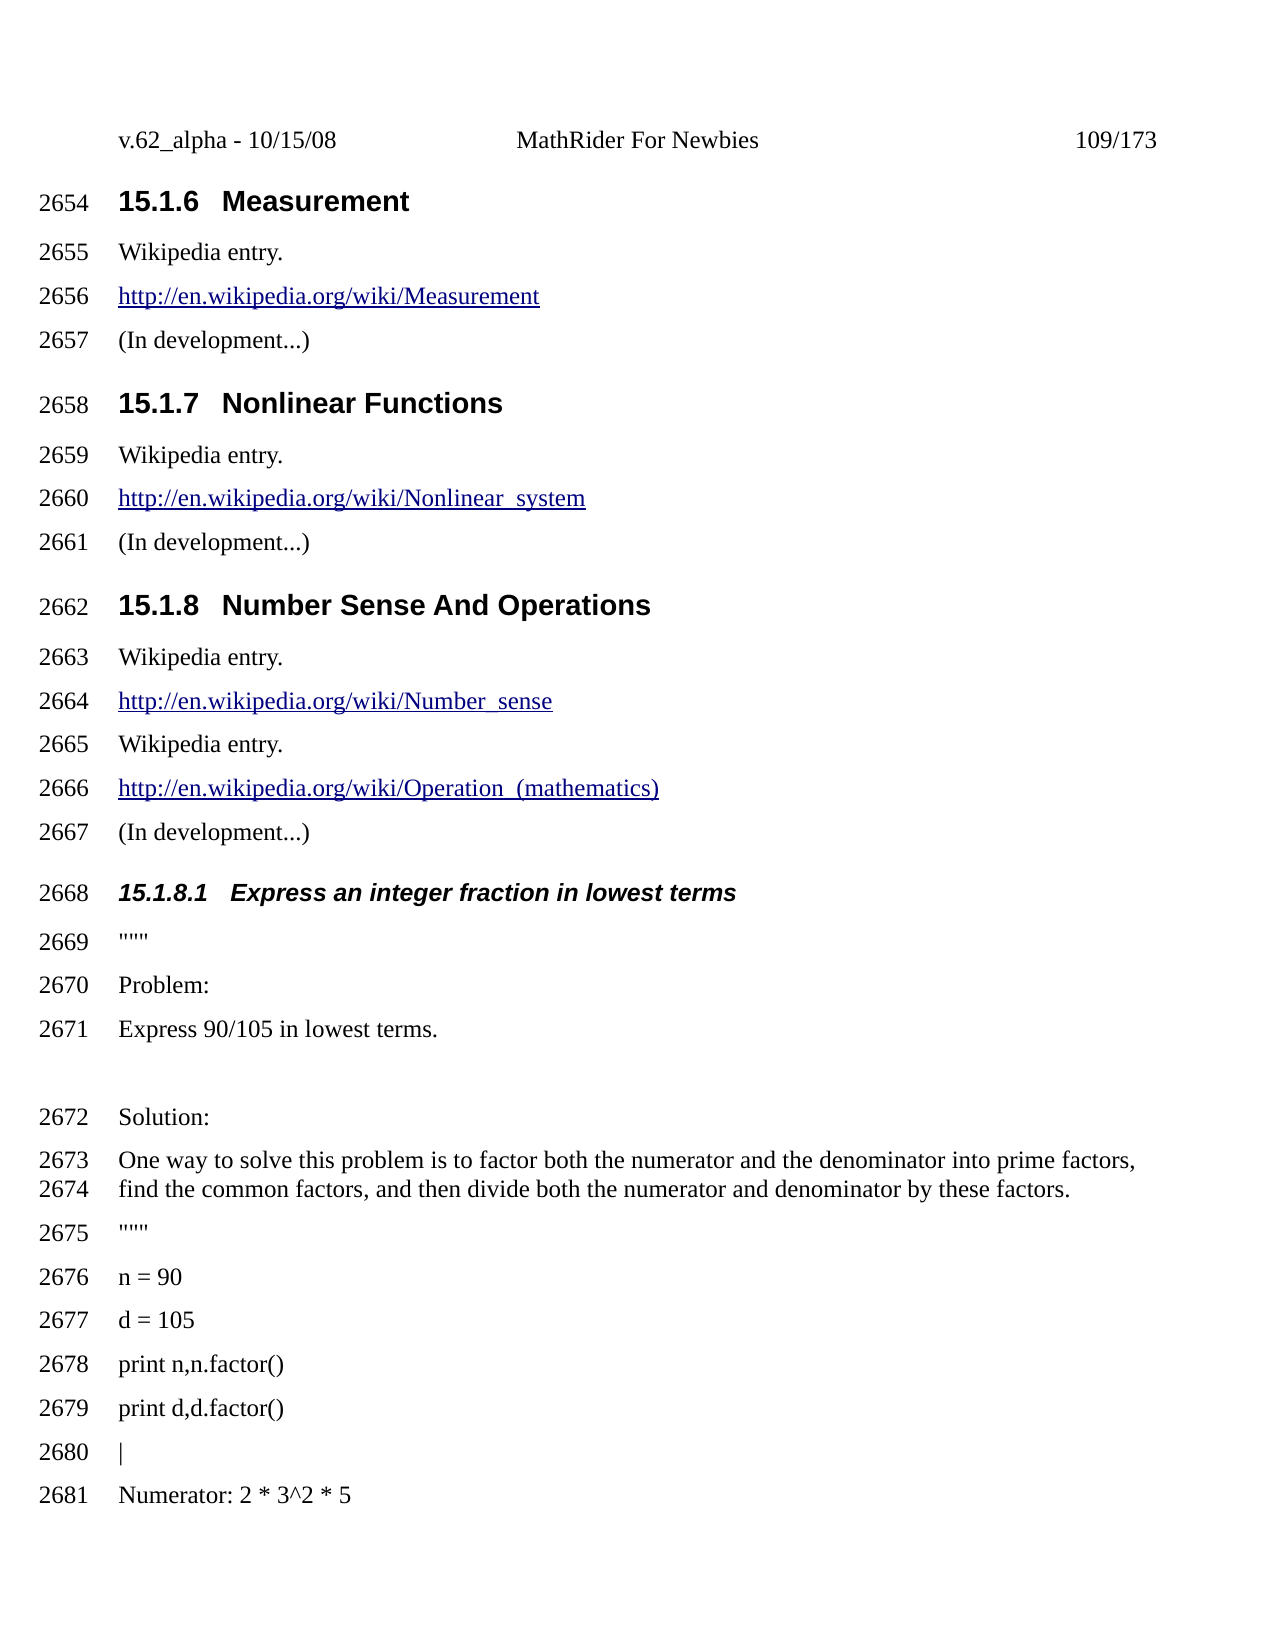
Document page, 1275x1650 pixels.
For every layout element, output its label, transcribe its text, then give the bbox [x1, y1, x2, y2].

subtitle Measurement [118, 184, 1157, 217]
text | [118, 1437, 1157, 1466]
text Solution: [118, 1102, 1157, 1131]
text print d,d.factor() [118, 1393, 1157, 1422]
text (In development...) [118, 527, 1157, 556]
text print n,n.factor() [118, 1349, 1157, 1378]
text Wikipedia entry. [118, 237, 1157, 266]
text http://en.wikipedia.org/wiki/Number_sense [118, 686, 1157, 714]
text Wikipedia entry. [118, 729, 1157, 758]
subtitle Nonlinear Functions [118, 386, 1157, 420]
text n = 90 [118, 1262, 1157, 1291]
subtitle Number Sense And Operations [118, 588, 1157, 622]
text (In development...) [118, 325, 1157, 354]
text http://en.wikipedia.org/wiki/Nonlinear_system [118, 483, 1157, 512]
text Express 90/105 in lowest terms. [118, 1014, 1157, 1043]
text Problem: [118, 971, 1157, 999]
text (In development...) [118, 817, 1157, 846]
text """ [118, 927, 1157, 956]
text Numerator: 2 * 3^2 * 5 [118, 1481, 1157, 1509]
text One way to solve this problem is to factor both the numerator and the denominator into prime factors, find the common factors, and then divide both the numerator and denominator by these factors. [118, 1146, 1157, 1203]
text http://en.wikipedia.org/wiki/Measurement [118, 281, 1157, 310]
text Wikipedia entry. [118, 642, 1157, 671]
text Wikipedia entry. [118, 440, 1157, 468]
text http://en.wikipedia.org/wiki/Operation_(mathematics) [118, 773, 1157, 802]
text d = 105 [118, 1306, 1157, 1334]
text """ [118, 1218, 1157, 1247]
subtitle Express an integer fraction in lowest terms [118, 878, 1157, 907]
